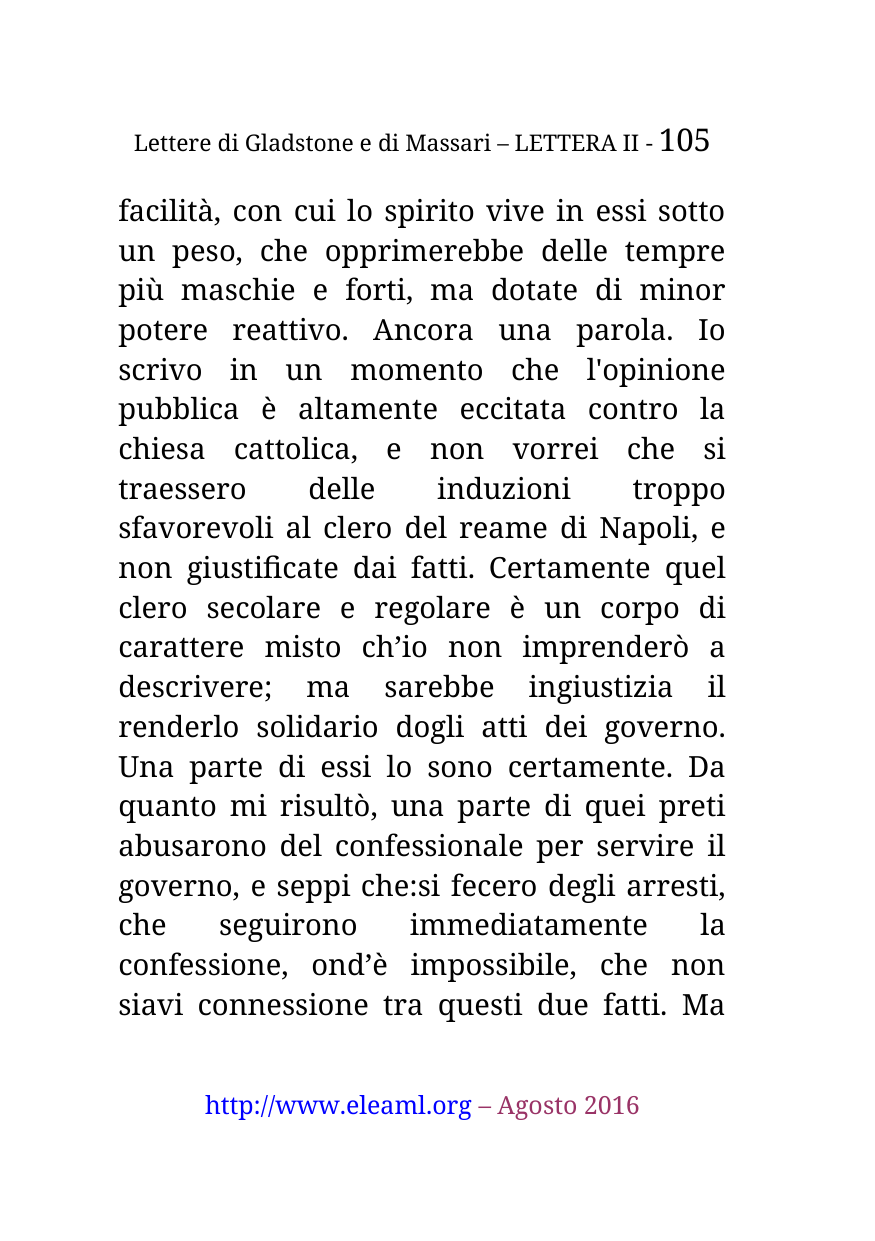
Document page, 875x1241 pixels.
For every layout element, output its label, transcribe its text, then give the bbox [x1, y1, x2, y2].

text facilità, con cui lo spirito vive in essi sotto un peso, che opprimerebbe delle tempre più maschie e forti, ma dotate di minor potere reattivo. Ancora una parola. Io scrivo in un momento che l'opinione pubblica è altamente eccitata contro la chiesa cattolica, e non vorrei che si traessero delle induzioni troppo sfavorevoli al clero del reame di Napoli, e non giustificate dai fatti. Certamente quel clero secolare e regolare è un corpo di carattere misto ch’io non imprenderò a descrivere; ma sarebbe ingiustizia il renderlo solidario dogli atti dei governo. Una parte di essi lo sono certamente. Da quanto mi risultò, una parte di quei preti abusarono del confessionale per servire il governo, e seppi che:si fecero degli arresti, che seguirono immediatamente la confessione, ond’è impossibile, che non siavi connessione tra questi due fatti. Ma [118, 190, 726, 1024]
